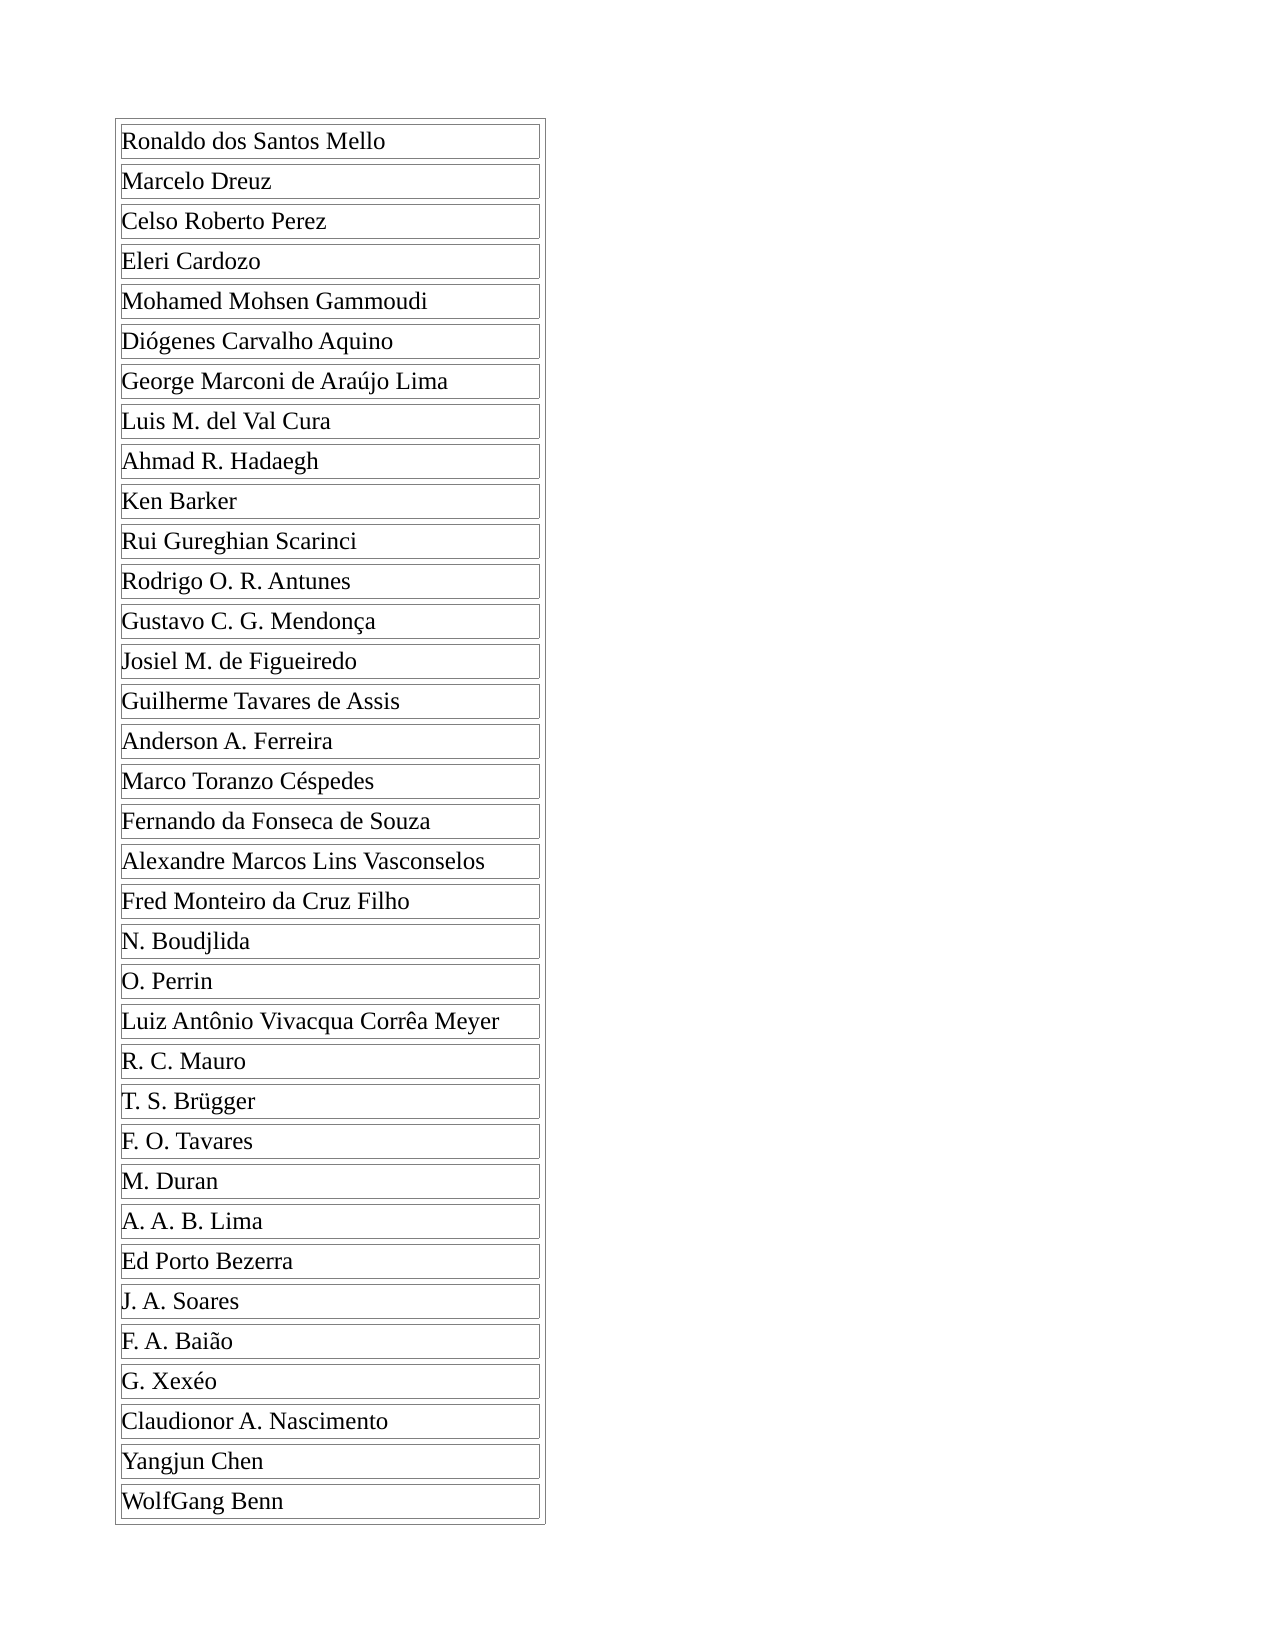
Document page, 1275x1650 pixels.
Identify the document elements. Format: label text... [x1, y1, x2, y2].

table_cell Marcelo Dreuz [118, 158, 542, 198]
table_cell Diógenes Carvalho Aquino [118, 318, 542, 358]
table_cell J. A. Soares [118, 1278, 542, 1318]
table_cell Fred Monteiro da Cruz Filho [118, 878, 542, 918]
table_cell Eleri Cardozo [118, 238, 542, 278]
table_cell Yangjun Chen [118, 1438, 542, 1478]
table_cell Mohamed Mohsen Gammoudi [118, 278, 542, 318]
table_cell Claudionor A. Nascimento [118, 1398, 542, 1438]
table_cell O. Perrin [118, 958, 542, 998]
table_cell Ed Porto Bezerra [118, 1238, 542, 1278]
table_cell R. C. Mauro [118, 1038, 542, 1078]
table_cell N. Boudjlida [118, 918, 542, 958]
table_cell Rui Gureghian Scarinci [118, 518, 542, 558]
table_cell Marco Toranzo Céspedes [118, 758, 542, 798]
table_cell George Marconi de Araújo Lima [118, 358, 542, 398]
table_cell Celso Roberto Perez [118, 198, 542, 238]
table_cell Ahmad R. Hadaegh [118, 438, 542, 478]
table_cell Luis M. del Val Cura [118, 398, 542, 438]
table_cell Gustavo C. G. Mendonça [118, 598, 542, 638]
table_cell Fernando da Fonseca de Souza [118, 798, 542, 838]
table_cell T. S. Brügger [118, 1078, 542, 1118]
table_cell Guilherme Tavares de Assis [118, 678, 542, 718]
table_cell Anderson A. Ferreira [118, 718, 542, 758]
table_cell WolfGang Benn [118, 1478, 542, 1518]
table_cell A. A. B. Lima [118, 1198, 542, 1238]
table_cell Ken Barker [118, 478, 542, 518]
table_cell G. Xexéo [118, 1358, 542, 1398]
table_cell Alexandre Marcos Lins Vasconselos [118, 838, 542, 878]
table_cell Luiz Antônio Vivacqua Corrêa Meyer [118, 998, 542, 1038]
table_cell Josiel M. de Figueiredo [118, 638, 542, 678]
table_cell Rodrigo O. R. Antunes [118, 558, 542, 598]
table_cell F. O. Tavares [118, 1118, 542, 1158]
table_cell Ronaldo dos Santos Mello [118, 119, 542, 158]
table_cell F. A. Baião [118, 1318, 542, 1358]
table_cell M. Duran [118, 1158, 542, 1198]
